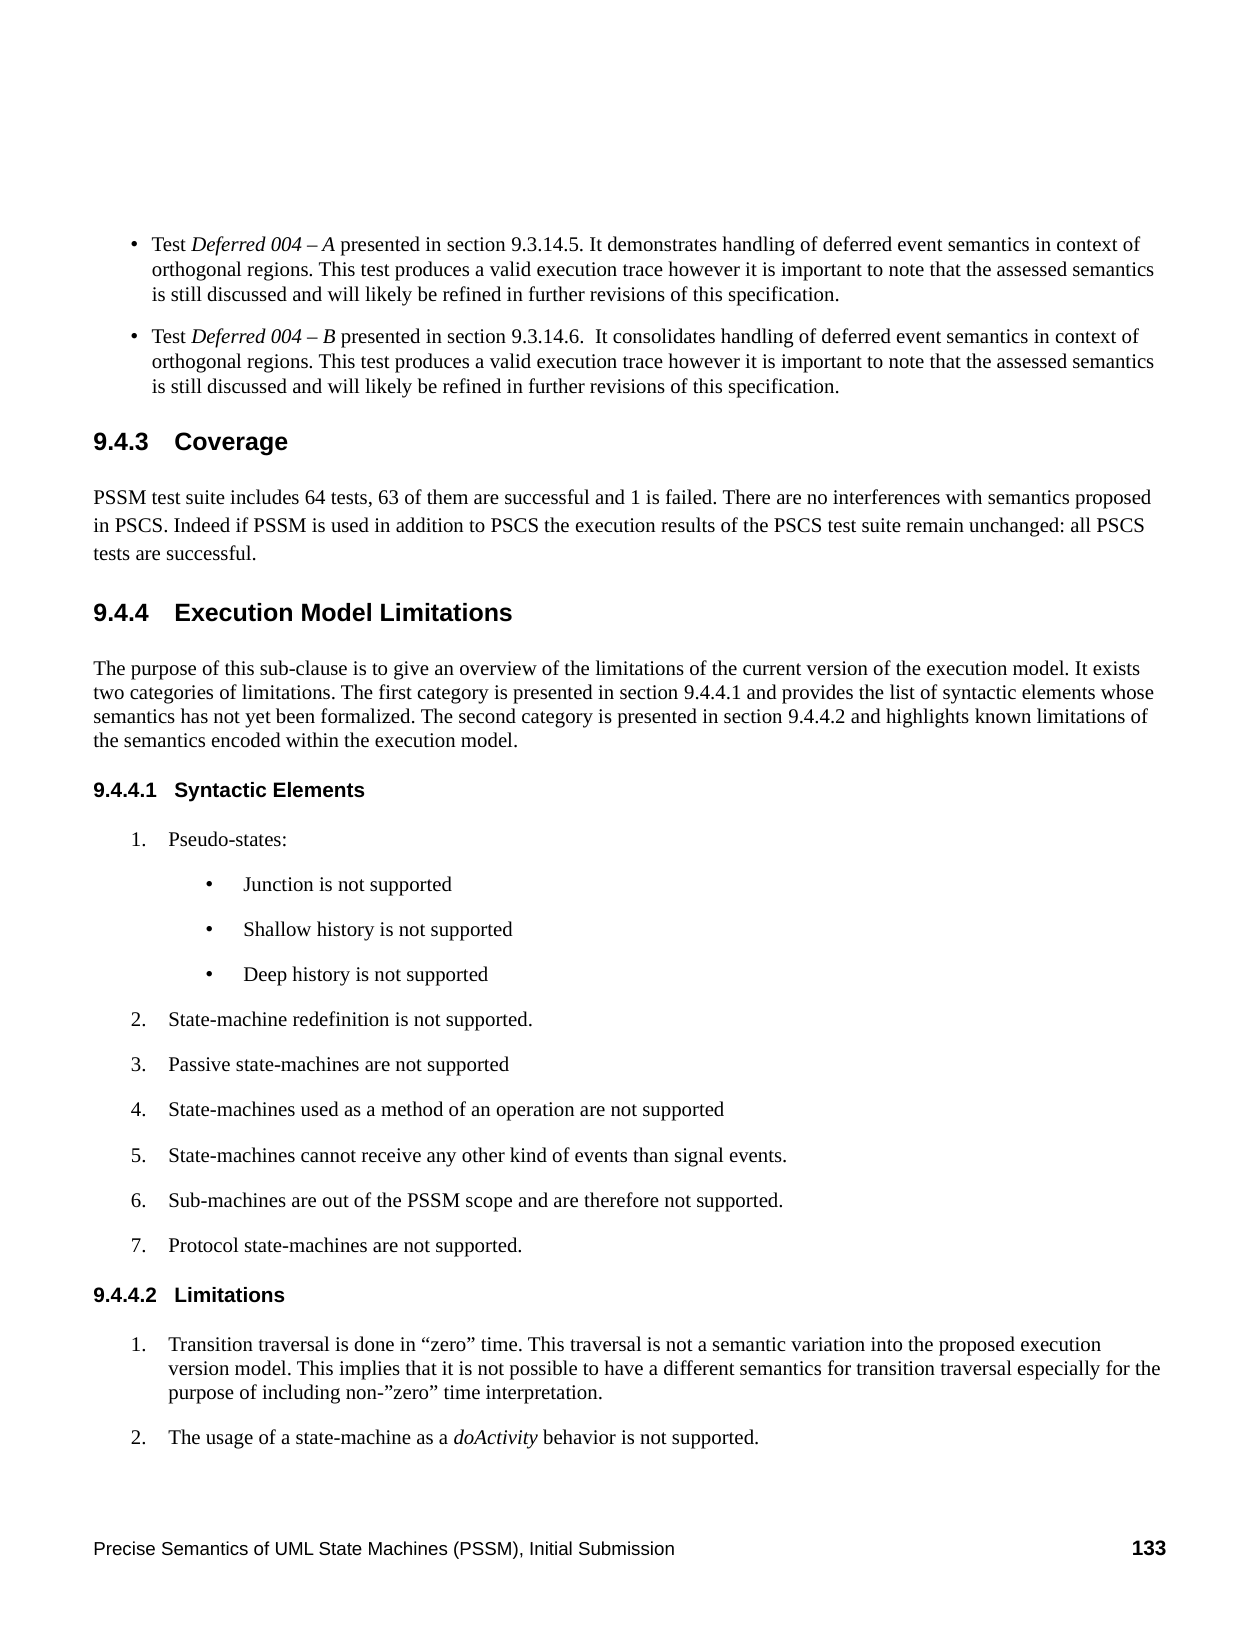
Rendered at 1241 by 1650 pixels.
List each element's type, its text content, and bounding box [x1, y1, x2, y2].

subtitle Syntactic Elements [93, 777, 1164, 802]
list Shallow history is not supported [189, 917, 1164, 941]
list Deep history is not supported [189, 962, 1164, 986]
list Protocol state-machines are not supported. [131, 1233, 1164, 1257]
text The purpose of this sub-clause is to give an overview of the limitations of the current version of the execution model. It exists two categories of limitations. The first category is presented in section 9.4.4.1 and provides the list of syntactic elements whose semantics has not yet been formalized. The second category is presented in section 9.4.4.2 and highlights known limitations of the semantics encoded within the execution model. [93, 656, 1164, 752]
list Test Deferred 004 – A presented in section 9.3.14.5. It demonstrates handling of deferred event semantics in context of orthogonal regions. This test produces a valid execution trace however it is important to note that the assessed semantics is still discussed and will likely be refined in further revisions of this specification. [131, 231, 1164, 306]
list Sub-machines are out of the PSSM scope and are therefore not supported. [131, 1188, 1164, 1212]
list State-machine redefinition is not supported. [131, 1007, 1164, 1031]
text PSSM test suite includes 64 tests, 63 of them are successful and 1 is failed. There are no interferences with semantics proposed in PSCS. Indeed if PSSM is used in addition to PSCS the execution results of the PSCS test suite remain unchanged: all PSCS tests are successful. [93, 485, 1164, 564]
subtitle Execution Model Limitations [93, 597, 1164, 626]
list Passive state-machines are not supported [131, 1052, 1164, 1076]
list Test Deferred 004 – B presented in section 9.3.14.6. It consolidates handling of deferred event semantics in context of orthogonal regions. This test produces a valid execution trace however it is important to note that the assessed semantics is still discussed and will likely be refined in further revisions of this specification. [131, 323, 1164, 398]
subtitle Limitations [93, 1282, 1164, 1307]
subtitle Coverage [93, 427, 1164, 456]
list Junction is not supported [189, 872, 1164, 896]
list State-machines used as a method of an operation are not supported [131, 1097, 1164, 1121]
list Transition traversal is done in “zero” time. This traversal is not a semantic variation into the proposed execution version model. This implies that it is not possible to have a different semantics for transition traversal especially for the purpose of including non-”zero” time interpretation. [131, 1332, 1164, 1404]
list Pseudo-states: [131, 827, 1164, 851]
list The usage of a state-machine as a doActivity behavior is not supported. [131, 1425, 1164, 1449]
list State-machines cannot receive any other kind of events than signal events. [131, 1142, 1164, 1167]
